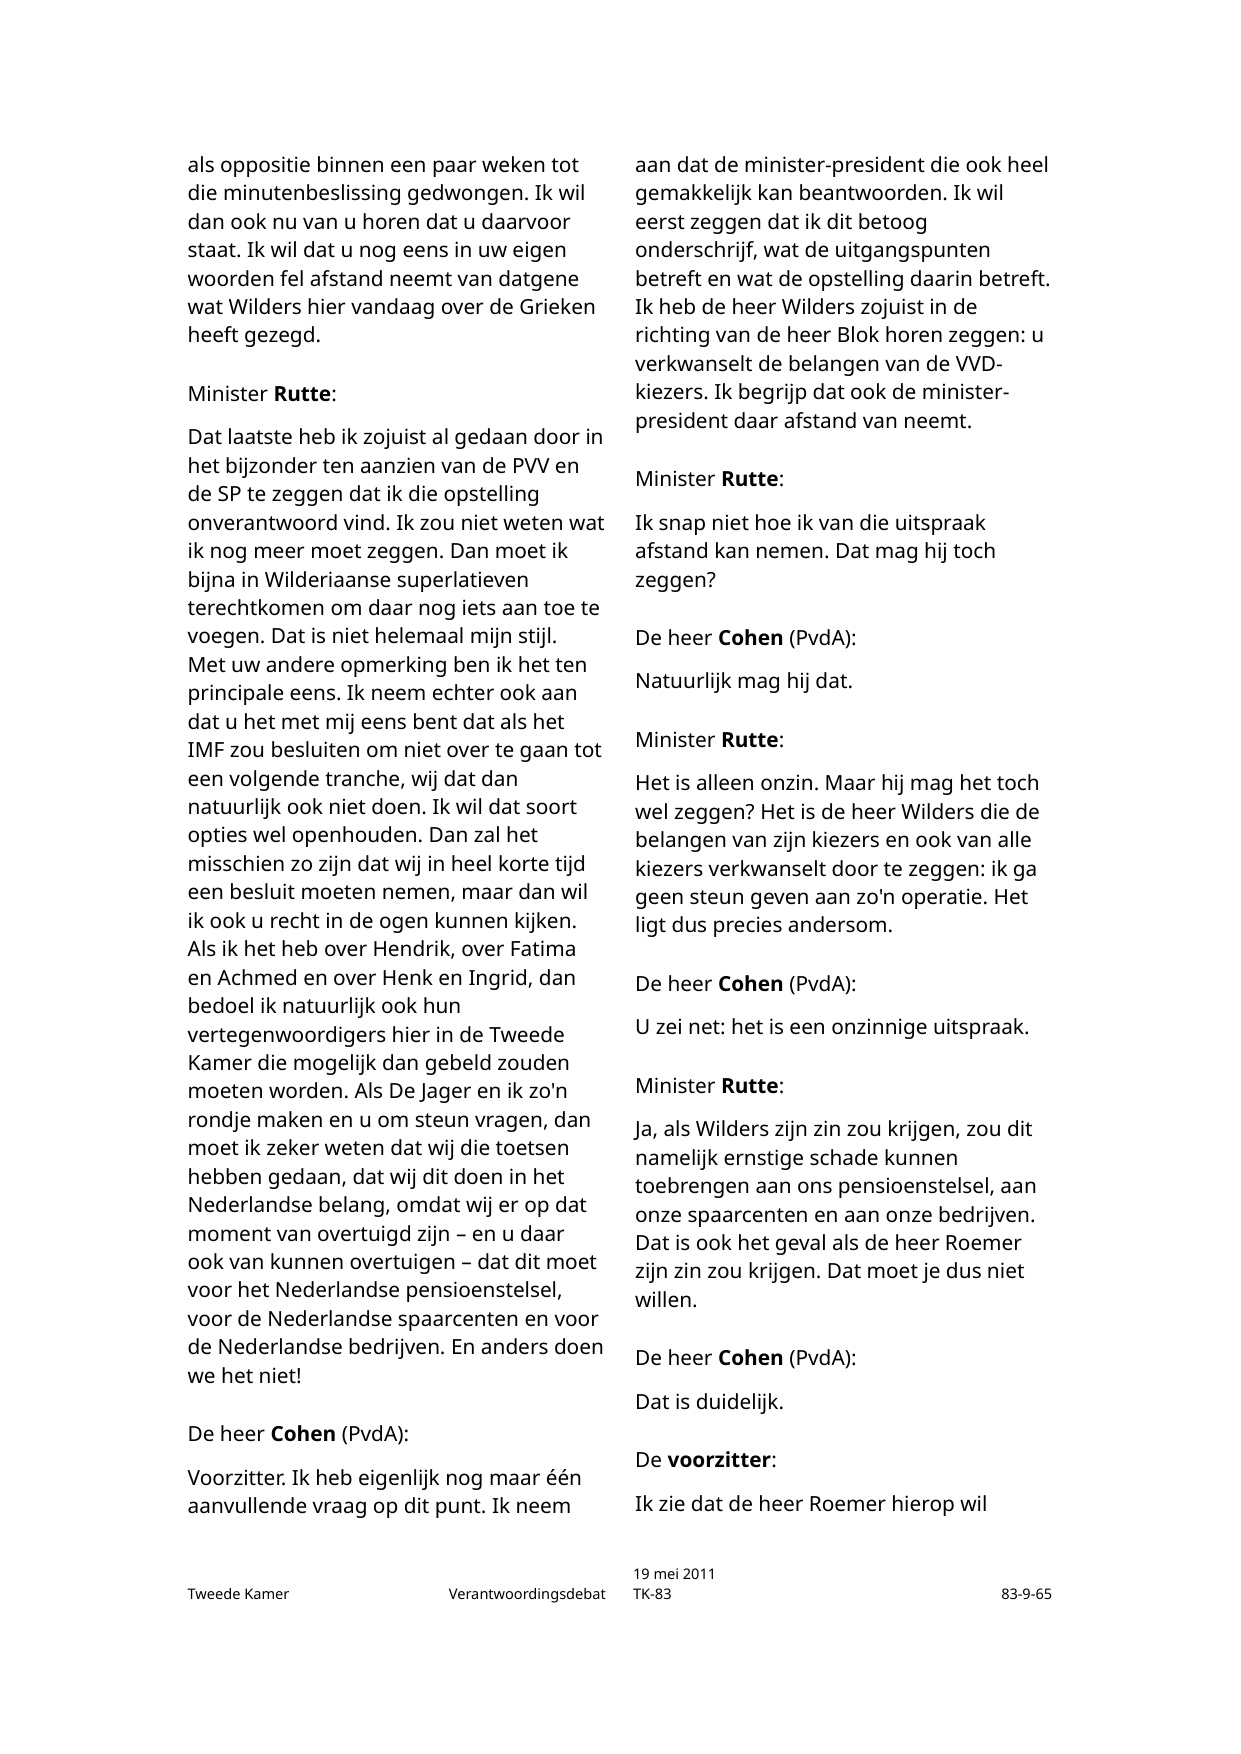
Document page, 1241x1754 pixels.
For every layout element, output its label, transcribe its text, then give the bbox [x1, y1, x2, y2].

text Dat is duidelijk. [635, 1387, 1053, 1415]
text Het is alleen onzin. Maar hij mag het toch wel zeggen? Het is de heer Wilders die de belangen van zijn kiezers en ook van alle kiezers verkwanselt door te zeggen: ik ga geen steun geven aan zo'n operatie. Het ligt dus precies andersom. [635, 768, 1053, 939]
text Ik snap niet hoe ik van die uitspraak afstand kan nemen. Dat mag hij toch zeggen? [635, 508, 1053, 593]
text Minister Rutte: [635, 464, 1053, 493]
text Natuurlijk mag hij dat. [635, 667, 1053, 695]
text Minister Rutte: [635, 1071, 1053, 1099]
text De heer Cohen (PvdA): [635, 969, 1053, 997]
text De heer Cohen (PvdA): [635, 623, 1053, 652]
text De voorzitter: [635, 1445, 1053, 1474]
text als oppositie binnen een paar weken tot die minutenbeslissing gedwongen. Ik wil dan ook nu van u horen dat u daarvoor staat. Ik wil dat u nog eens in uw eigen woorden fel afstand neemt van datgene wat Wilders hier vandaag over de Grieken heeft gezegd. [187, 150, 605, 349]
text Met uw andere opmerking ben ik het ten principale eens. Ik neem echter ook aan dat u het met mij eens bent dat als het IMF zou besluiten om niet over te gaan tot een volgende tranche, wij dat dan natuurlijk ook niet doen. Ik wil dat soort opties wel openhouden. Dan zal het misschien zo zijn dat wij in heel korte tijd een besluit moeten nemen, maar dan wil ik ook u recht in de ogen kunnen kijken. Als ik het heb over Hendrik, over Fatima en Achmed en over Henk en Ingrid, dan bedoel ik natuurlijk ook hun vertegenwoordigers hier in de Tweede Kamer die mogelijk dan gebeld zouden moeten worden. Als De Jager en ik zo'n rondje maken en u om steun vragen, dan moet ik zeker weten dat wij die toetsen hebben gedaan, dat wij dit doen in het Nederlandse belang, omdat wij er op dat moment van overtuigd zijn – en u daar ook van kunnen overtuigen – dat dit moet voor het Nederlandse pensioenstelsel, voor de Nederlandse spaarcenten en voor de Nederlandse bedrijven. En anders doen we het niet! [187, 650, 605, 1389]
text U zei net: het is een onzinnige uitspraak. [635, 1012, 1053, 1041]
text aan dat de minister-president die ook heel gemakkelijk kan beantwoorden. Ik wil eerst zeggen dat ik dit betoog onderschrijf, wat de uitgangspunten betreft en wat de opstelling daarin betreft. Ik heb de heer Wilders zojuist in de richting van de heer Blok horen zeggen: u verkwanselt de belangen van de VVD-kiezers. Ik begrijp dat ook de minister-president daar afstand van neemt. [635, 150, 1053, 434]
text Minister Rutte: [635, 725, 1053, 753]
text Ik zie dat de heer Roemer hierop wil [635, 1489, 1053, 1517]
text Ja, als Wilders zijn zin zou krijgen, zou dit namelijk ernstige schade kunnen toebrengen aan ons pensioenstelsel, aan onze spaarcenten en aan onze bedrijven. Dat is ook het geval als de heer Roemer zijn zin zou krijgen. Dat moet je dus niet willen. [635, 1114, 1053, 1313]
text Dat laatste heb ik zojuist al gedaan door in het bijzonder ten aanzien van de PVV en de SP te zeggen dat ik die opstelling onverantwoord vind. Ik zou niet weten wat ik nog meer moet zeggen. Dan moet ik bijna in Wilderiaanse superlatieven terechtkomen om daar nog iets aan toe te voegen. Dat is niet helemaal mijn stijl. [187, 422, 605, 650]
text De heer Cohen (PvdA): [635, 1343, 1053, 1372]
text Voorzitter. Ik heb eigenlijk nog maar één aanvullende vraag op dit punt. Ik neem [187, 1463, 605, 1520]
text De heer Cohen (PvdA): [187, 1419, 605, 1448]
text Minister Rutte: [187, 379, 605, 407]
